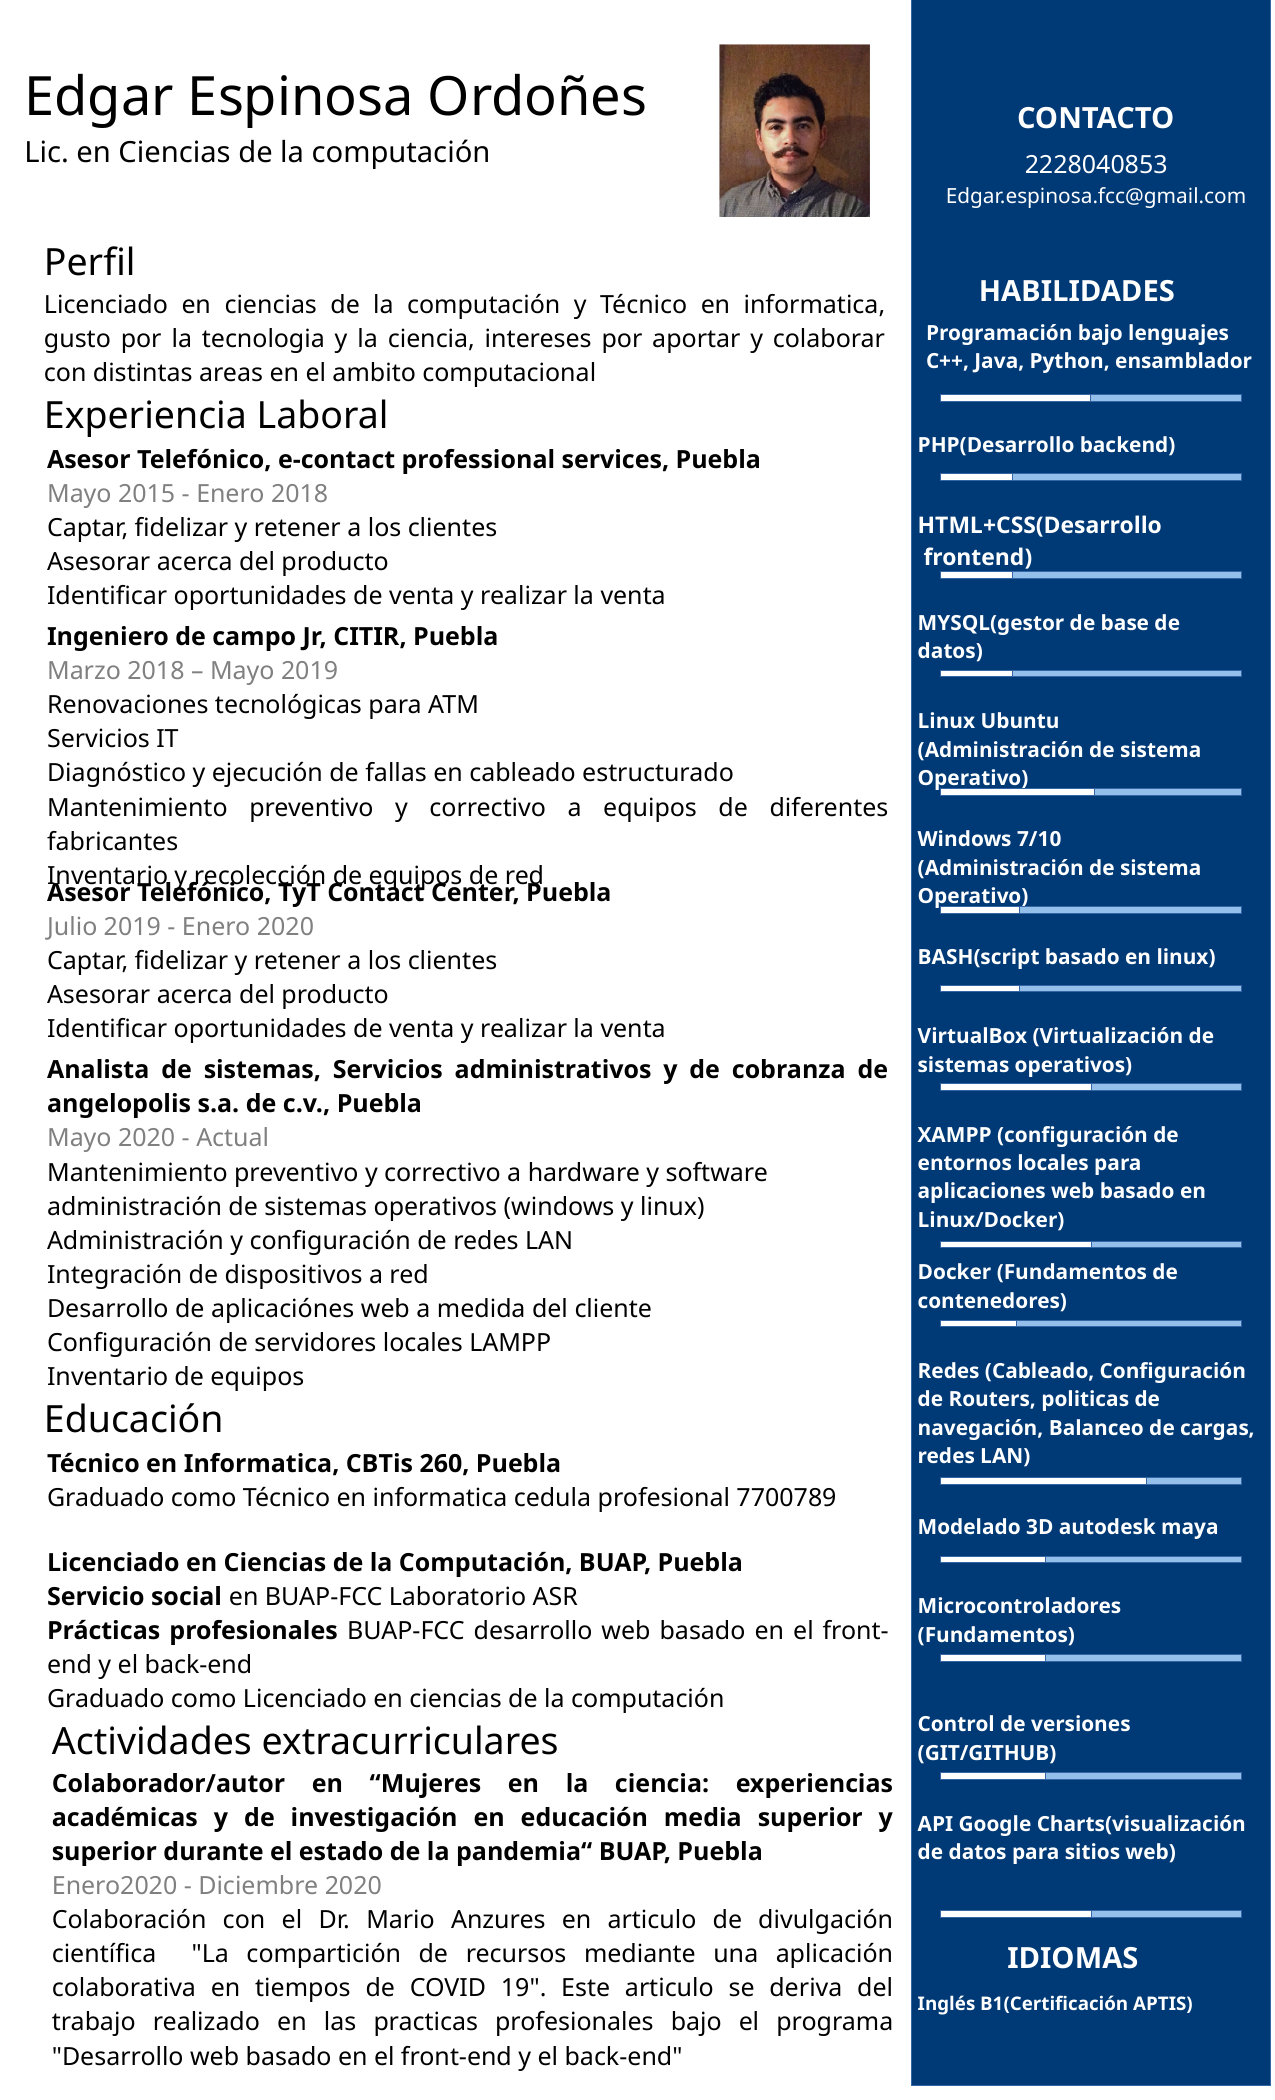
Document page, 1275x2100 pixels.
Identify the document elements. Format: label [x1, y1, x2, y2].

picture [718, 43, 870, 217]
